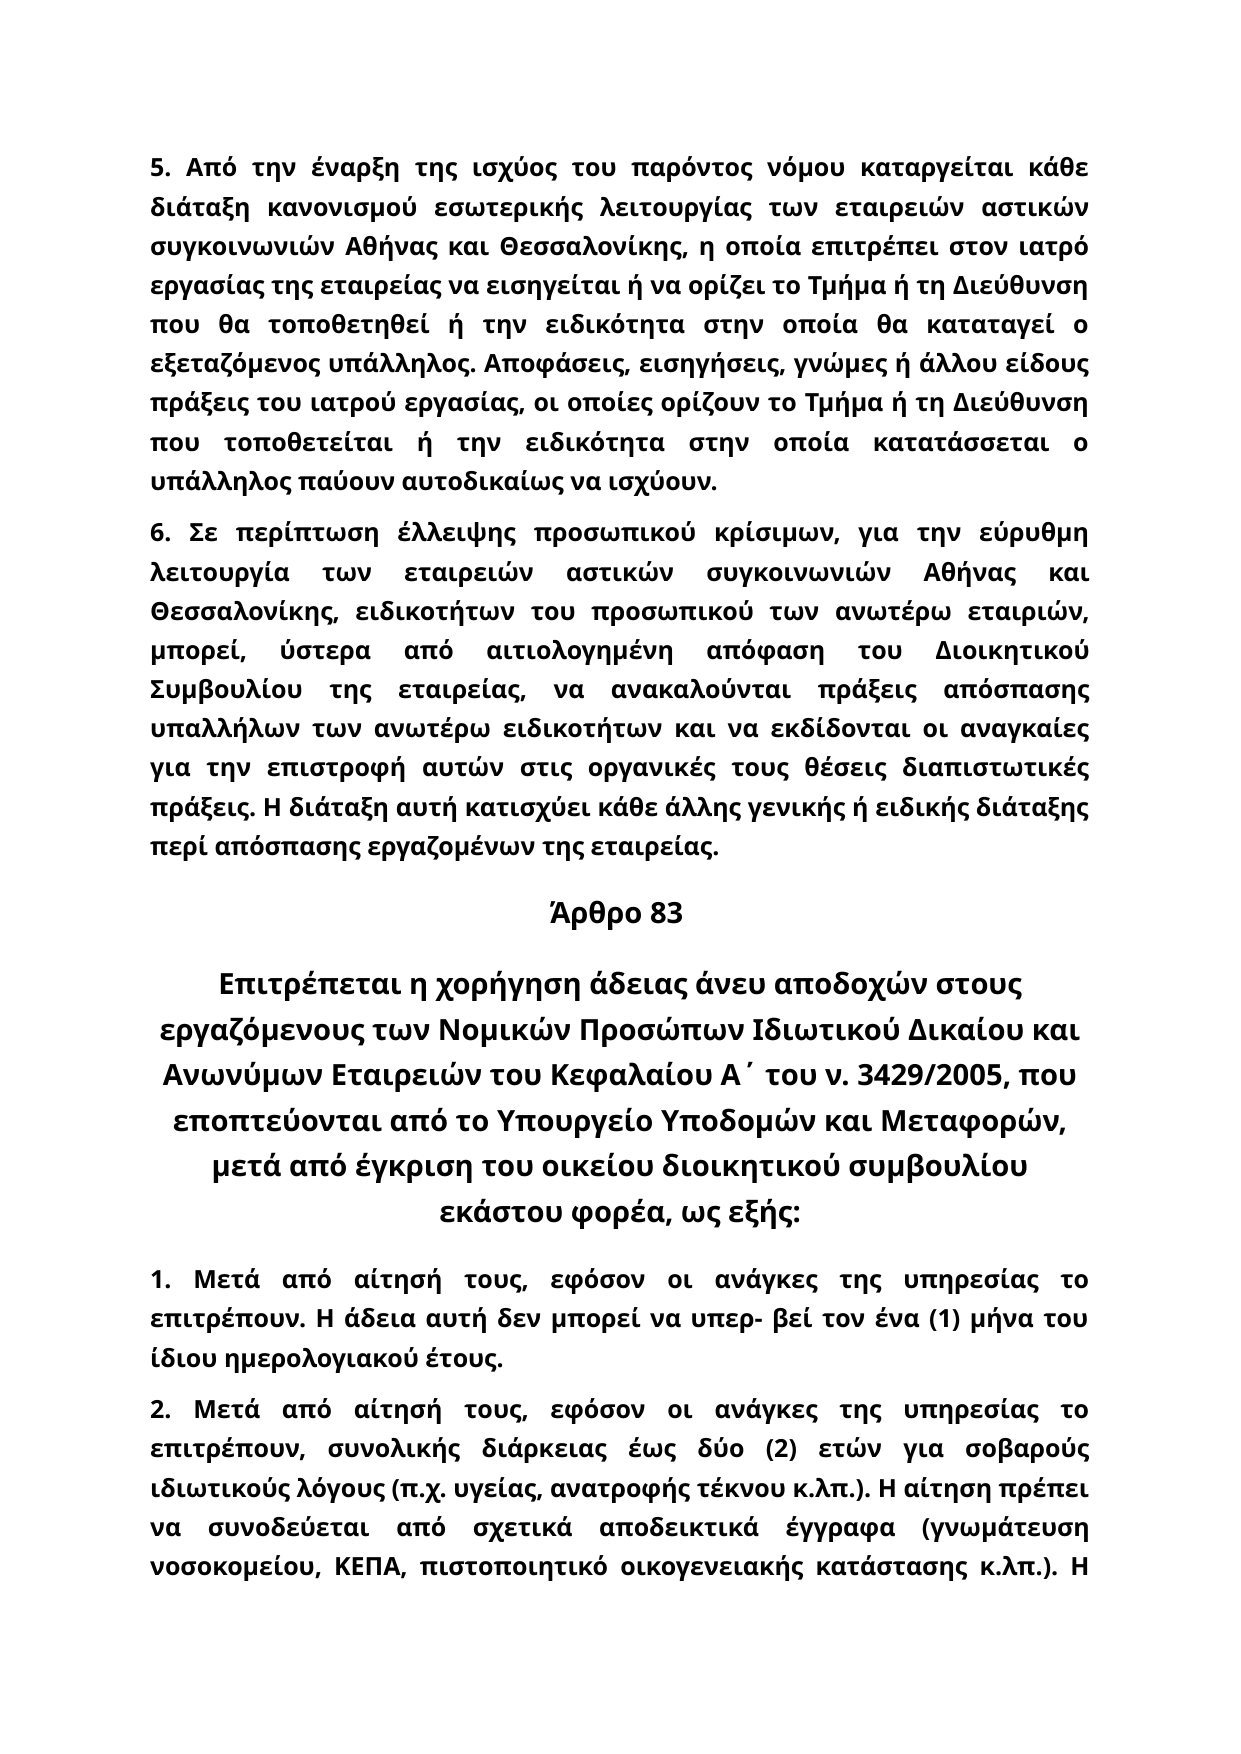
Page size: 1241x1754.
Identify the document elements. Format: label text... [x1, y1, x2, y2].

subtitle Άρθρο 83 [150, 892, 1090, 932]
text 6. Σε περίπτωση έλλειψης προσωπικού κρίσιμων, για την εύρυθμη λειτουργία των εταιρειών αστικών συγκοινωνιών Αθήνας και Θεσσαλονίκης, ειδικοτήτων του προσωπικού των ανωτέρω εταιριών, μπορεί, ύστερα από αιτιολογημένη απόφαση του Διοικητικού Συμβουλίου της εταιρείας, να ανακαλούνται πράξεις απόσπασης υπαλλήλων των ανωτέρω ειδικοτήτων και να εκδίδονται οι αναγκαίες για την επιστροφή αυτών στις οργανικές τους θέσεις διαπιστωτικές πράξεις. Η διάταξη αυτή κατισχύει κάθε άλλης γενικής ή ειδικής διάταξης περί απόσπασης εργαζομένων της εταιρείας. [150, 515, 1090, 862]
subtitle Επιτρέπεται η χορήγηση άδειας άνευ αποδοχών στους εργαζόμενους των Νομικών Προσώπων Ιδιωτικού Δικαίου και Ανωνύμων Εταιρειών του Κεφαλαίου Α΄ του ν. 3429/2005, που εποπτεύονται από το Υπουργείο Υποδομών και Μεταφορών, μετά από έγκριση του οικείου διοικητικού συμβουλίου εκάστου φορέα, ως εξής: [150, 963, 1090, 1231]
text 2. Μετά από αίτησή τους, εφόσον οι ανάγκες της υπηρεσίας το επιτρέπουν, συνολικής διάρκειας έως δύο (2) ετών για σοβαρούς ιδιωτικούς λόγους (π.χ. υγείας, ανατροφής τέκνου κ.λπ.). Η αίτηση πρέπει να συνοδεύεται από σχετικά αποδεικτικά έγγραφα (γνωμάτευση νοσοκομείου, ΚΕΠΑ, πιστοποιητικό οικογενειακής κατάστασης κ.λπ.). Η [150, 1392, 1090, 1583]
text 5. Από την έναρξη της ισχύος του παρόντος νόμου καταργείται κάθε διάταξη κανονισμού εσωτερικής λειτουργίας των εταιρειών αστικών συγκοινωνιών Αθήνας και Θεσσαλονίκης, η οποία επιτρέπει στον ιατρό εργασίας της εταιρείας να εισηγείται ή να ορίζει το Τμήμα ή τη Διεύθυνση που θα τοποθετηθεί ή την ειδικότητα στην οποία θα καταταγεί ο εξεταζόμενος υπάλληλος. Αποφάσεις, εισηγήσεις, γνώμες ή άλλου είδους πράξεις του ιατρού εργασίας, οι οποίες ορίζουν το Τμήμα ή τη Διεύθυνση που τοποθετείται ή την ειδικότητα στην οποία κατατάσσεται ο υπάλληλος παύουν αυτοδικαίως να ισχύουν. [150, 150, 1090, 497]
text 1. Μετά από αίτησή τους, εφόσον οι ανάγκες της υπηρεσίας το επιτρέπουν. Η άδεια αυτή δεν μπορεί να υπερ- βεί τον ένα (1) μήνα του ίδιου ημερολογιακού έτους. [150, 1262, 1090, 1374]
